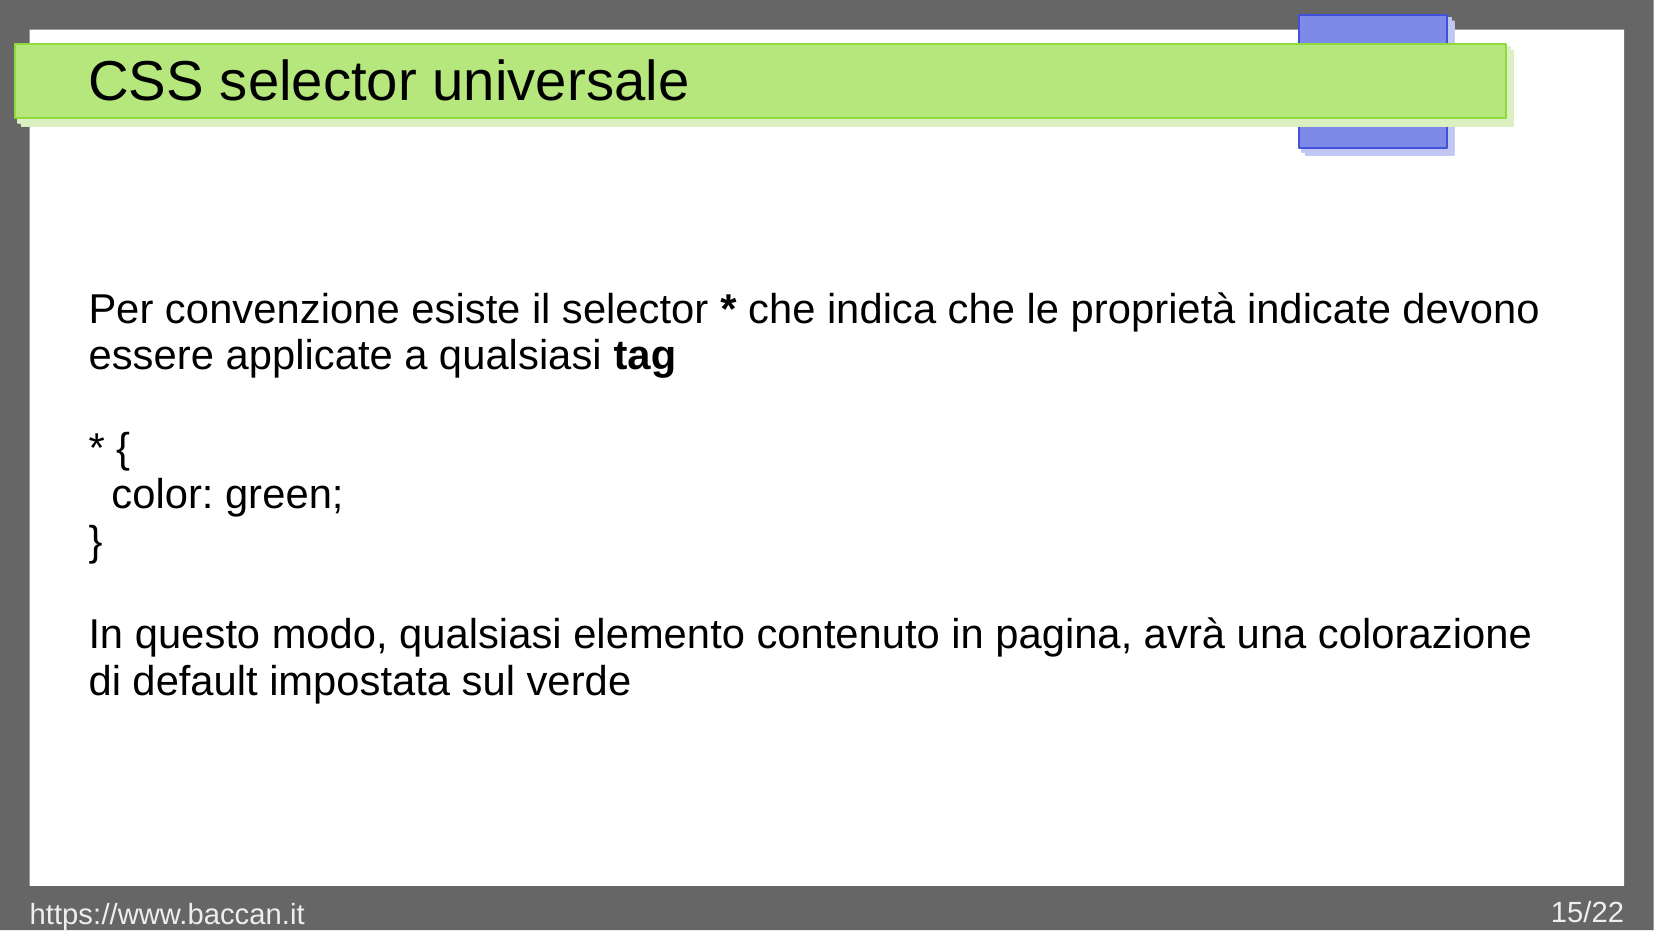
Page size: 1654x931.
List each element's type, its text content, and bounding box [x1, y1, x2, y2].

title CSS selector universale [88, 44, 1506, 119]
text_box Per convenzione esiste il selector * che indica che le proprietà indicate devono essere applicate a qualsiasi tag * { color: green; } In questo modo, qualsiasi elemento contenuto in pagina, avrà una colorazione di default impostata sul verde [88, 169, 1565, 820]
